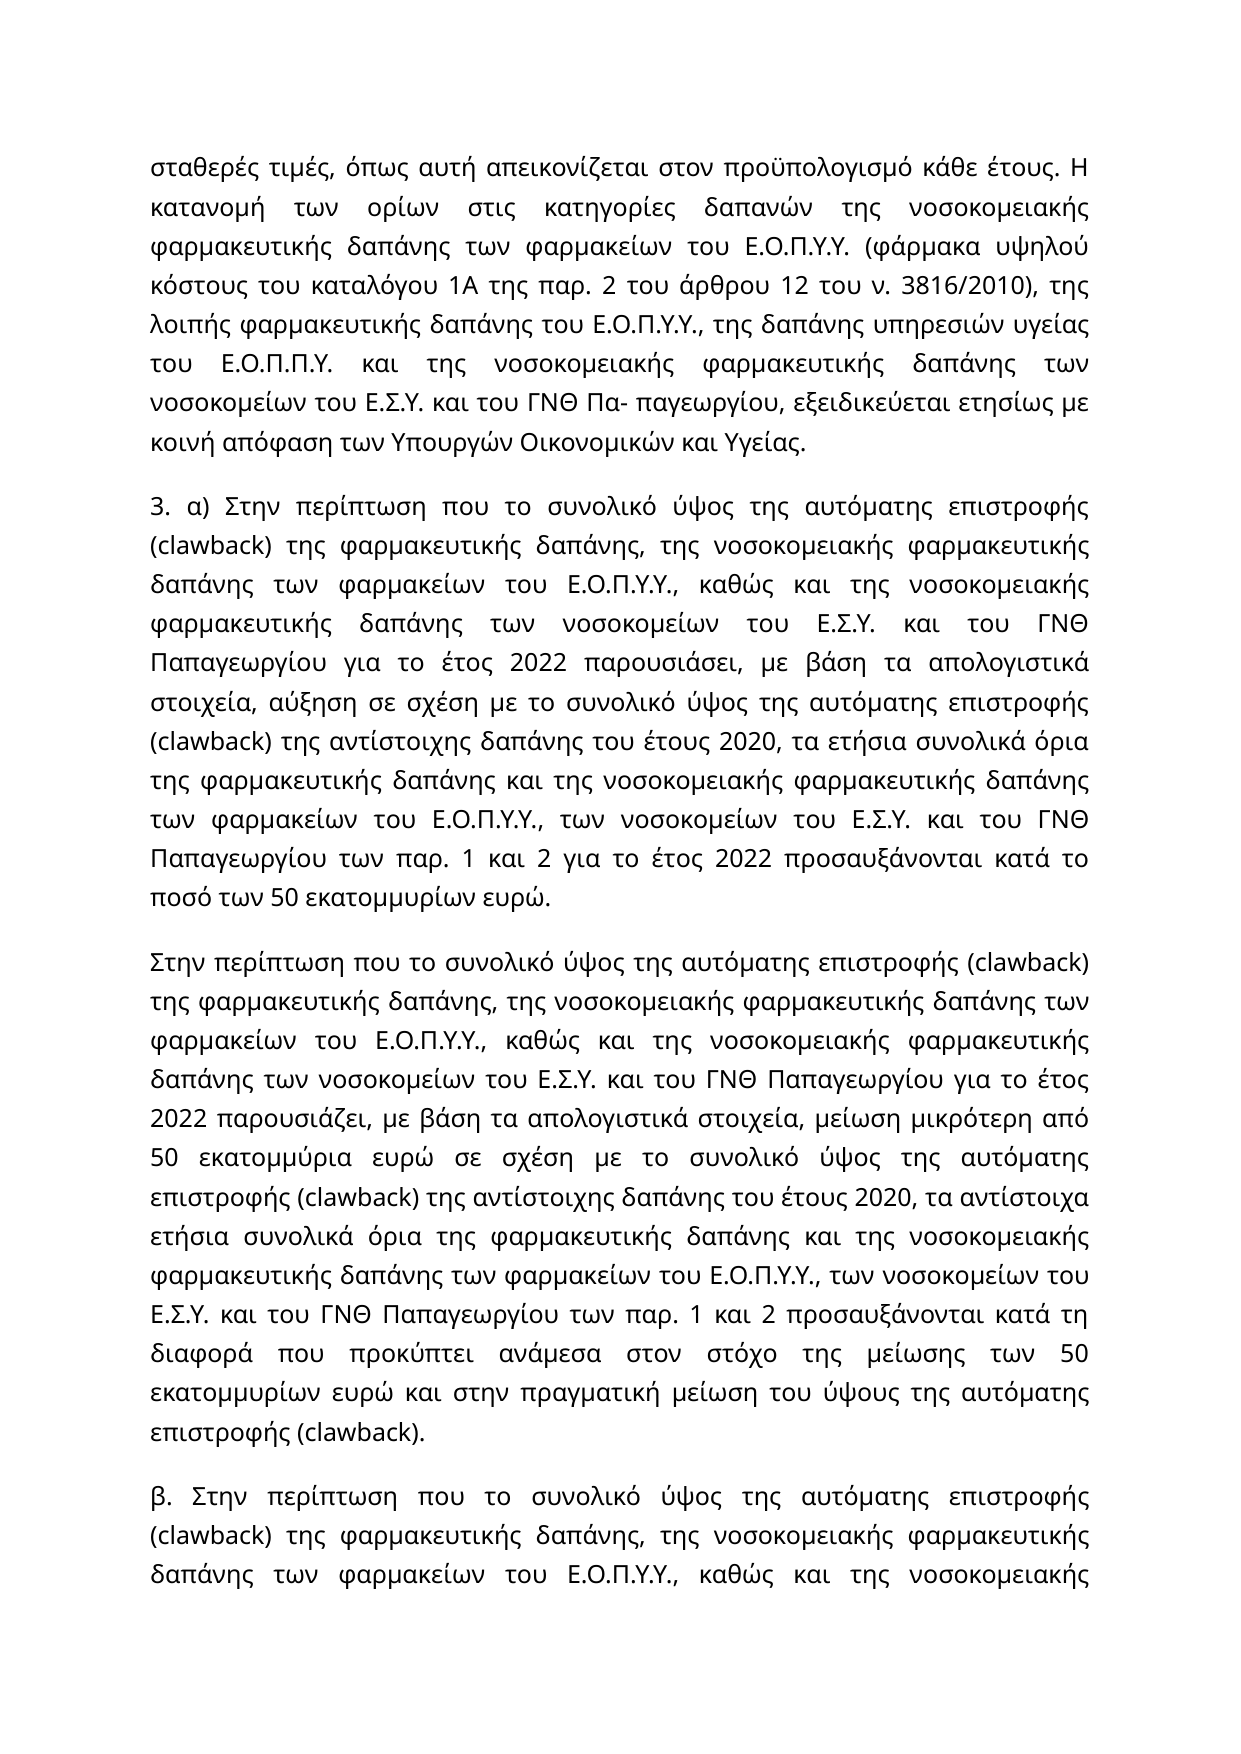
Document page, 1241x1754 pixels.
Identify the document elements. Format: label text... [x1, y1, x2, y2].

text σταθερές τιμές, όπως αυτή απεικονίζεται στον προϋπολογισμό κάθε έτους. Η κατανομή των ορίων στις κατηγορίες δαπανών της νοσοκομειακής φαρμακευτικής δαπάνης των φαρμακείων του Ε.Ο.Π.Υ.Υ. (φάρμακα υψηλού κόστους του καταλόγου 1Α της παρ. 2 του άρθρου 12 του ν. 3816/2010), της λοιπής φαρμακευτικής δαπάνης του Ε.Ο.Π.Υ.Υ., της δαπάνης υπηρεσιών υγείας του Ε.Ο.Π.Π.Υ. και της νοσοκομειακής φαρμακευτικής δαπάνης των νοσοκομείων του Ε.Σ.Υ. και του ΓΝΘ Πα- παγεωργίου, εξειδικεύεται ετησίως με κοινή απόφαση των Υπουργών Οικονομικών και Υγείας. [150, 150, 1090, 458]
text β. Στην περίπτωση που το συνολικό ύψος της αυτόματης επιστροφής (clawback) της φαρμακευτικής δαπάνης, της νοσοκομειακής φαρμακευτικής δαπάνης των φαρμακείων του Ε.Ο.Π.Υ.Υ., καθώς και της νοσοκομειακής [150, 1478, 1090, 1591]
text 3. α) Στην περίπτωση που το συνολικό ύψος της αυτόματης επιστροφής (clawback) της φαρμακευτικής δαπάνης, της νοσοκομειακής φαρμακευτικής δαπάνης των φαρμακείων του Ε.Ο.Π.Υ.Υ., καθώς και της νοσοκομειακής φαρμακευτικής δαπάνης των νοσοκομείων του Ε.Σ.Υ. και του ΓΝΘ Παπαγεωργίου για το έτος 2022 παρουσιάσει, με βάση τα απολογιστικά στοιχεία, αύξηση σε σχέση με το συνολικό ύψος της αυτόματης επιστροφής (clawback) της αντίστοιχης δαπάνης του έτους 2020, τα ετήσια συνολικά όρια της φαρμακευτικής δαπάνης και της νοσοκομειακής φαρμακευτικής δαπάνης των φαρμακείων του Ε.Ο.Π.Υ.Υ., των νοσοκομείων του Ε.Σ.Υ. και του ΓΝΘ Παπαγεωργίου των παρ. 1 και 2 για το έτος 2022 προσαυξάνονται κατά το ποσό των 50 εκατομμυρίων ευρώ. [150, 488, 1090, 914]
text Στην περίπτωση που το συνολικό ύψος της αυτόματης επιστροφής (clawback) της φαρμακευτικής δαπάνης, της νοσοκομειακής φαρμακευτικής δαπάνης των φαρμακείων του Ε.Ο.Π.Υ.Υ., καθώς και της νοσοκομειακής φαρμακευτικής δαπάνης των νοσοκομείων του Ε.Σ.Υ. και του ΓΝΘ Παπαγεωργίου για το έτος 2022 παρουσιάζει, με βάση τα απολογιστικά στοιχεία, μείωση μικρότερη από 50 εκατομμύρια ευρώ σε σχέση με το συνολικό ύψος της αυτόματης επιστροφής (clawback) της αντίστοιχης δαπάνης του έτους 2020, τα αντίστοιχα ετήσια συνολικά όρια της φαρμακευτικής δαπάνης και της νοσοκομειακής φαρμακευτικής δαπάνης των φαρμακείων του Ε.Ο.Π.Υ.Υ., των νοσοκομείων του Ε.Σ.Υ. και του ΓΝΘ Παπαγεωργίου των παρ. 1 και 2 προσαυξάνονται κατά τη διαφορά που προκύπτει ανάμεσα στον στόχο της μείωσης των 50 εκατομμυρίων ευρώ και στην πραγματική μείωση του ύψους της αυτόματης επιστροφής (clawback). [150, 944, 1090, 1448]
